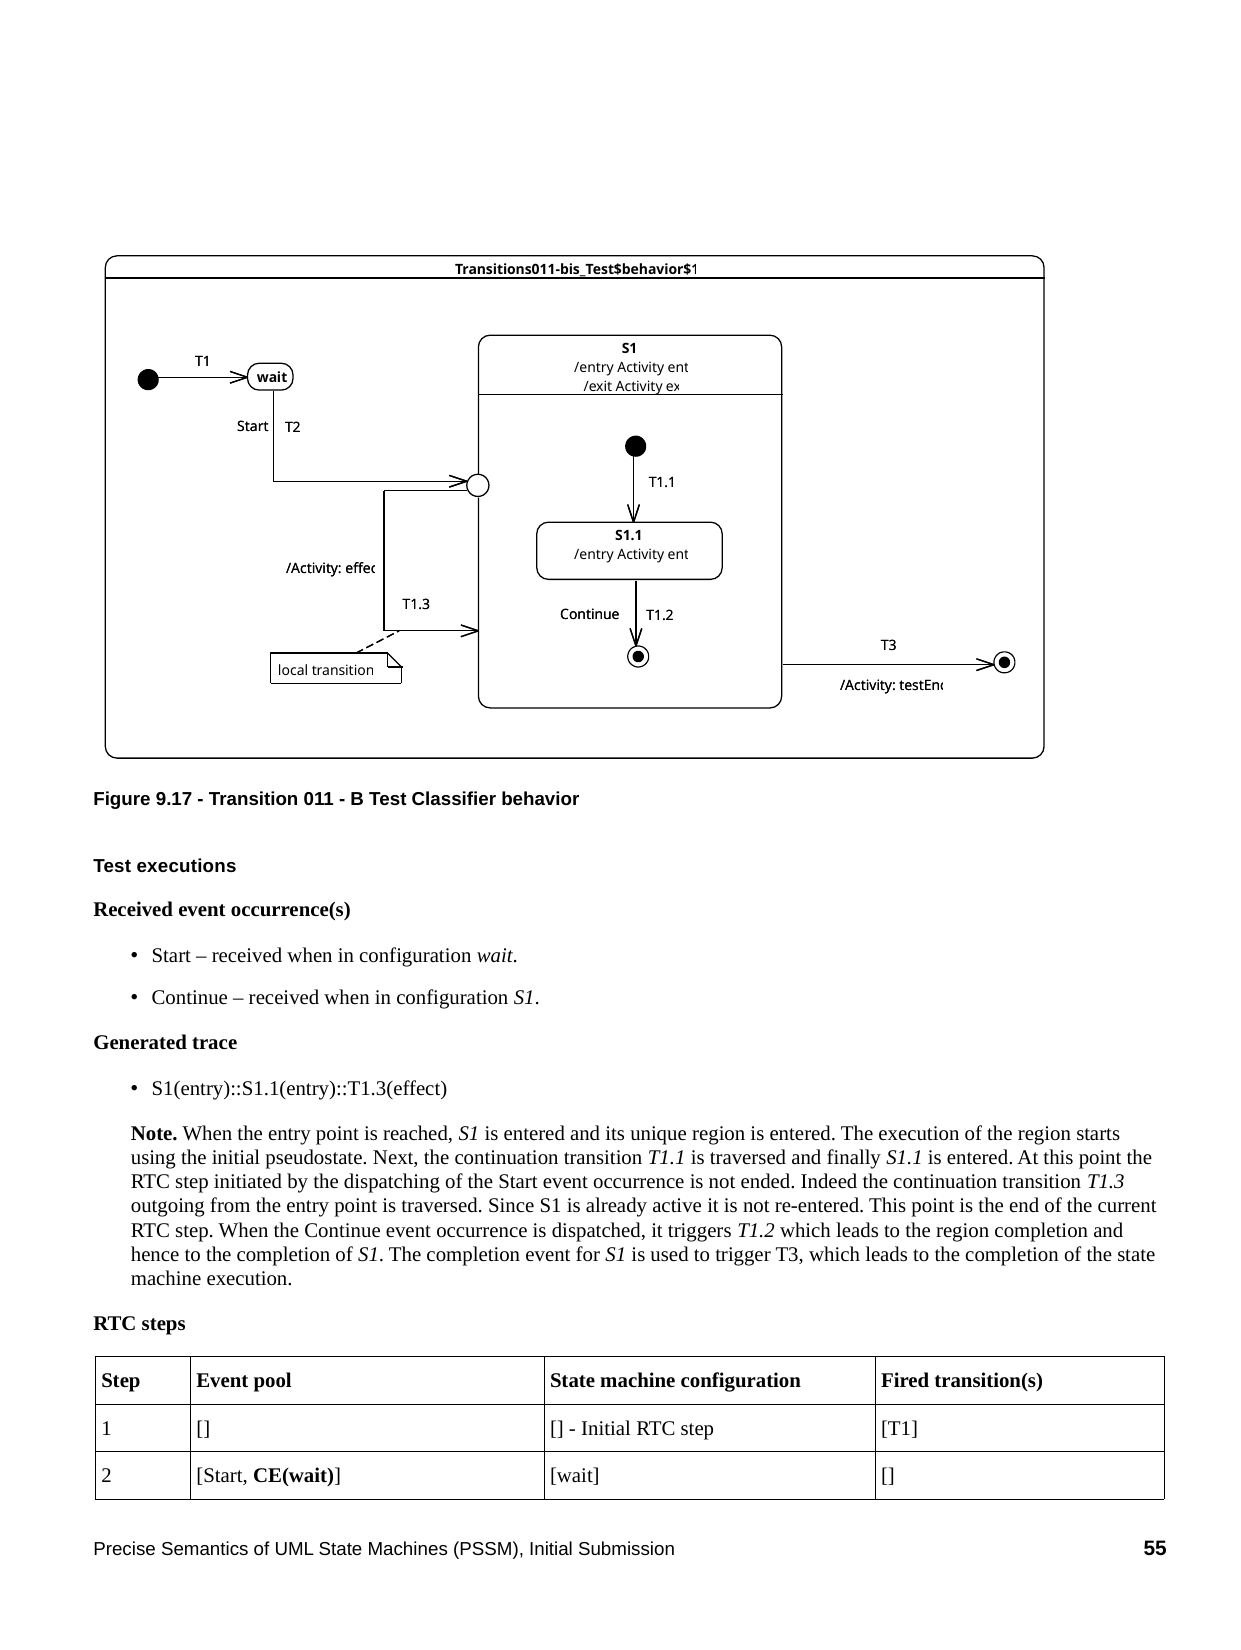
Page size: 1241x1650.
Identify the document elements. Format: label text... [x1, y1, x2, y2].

subtitle Test executions [93, 855, 1164, 876]
table_cell [] - Initial RTC step [545, 1405, 875, 1451]
text Figure 9.17 - Transition 011 - B Test Classifier behavior [93, 787, 1089, 809]
text RTC steps [93, 1311, 1164, 1335]
table_cell [T1] [876, 1405, 1164, 1451]
text Note. When the entry point is reached, S1 is entered and its unique region is entered. The execution of the region starts using the initial pseudostate. Next, the continuation transition T1.1 is traversed and finally S1.1 is entered. At this point the RTC step initiated by the dispatching of the Start event occurrence is not ended. Indeed the continuation transition T1.3 outgoing from the entry point is traversed. Since S1 is already active it is not re-entered. This point is the end of the current RTC step. When the Continue event occurrence is dispatched, it triggers T1.2 which leads to the region completion and hence to the completion of S1. The completion event for S1 is used to trigger T3, which leads to the completion of the state machine execution. [131, 1121, 1164, 1290]
table_cell [] [876, 1452, 1164, 1499]
text Generated trace [93, 1030, 1164, 1054]
table_cell [wait] [545, 1452, 875, 1499]
list S1(entry)::S1.1(entry)::T1.3(effect) [131, 1075, 1164, 1100]
table_header Fired transition(s) [876, 1357, 1164, 1403]
table_cell 2 [96, 1452, 190, 1499]
list Start – received when in configuration wait. [131, 942, 1164, 967]
table_cell [Start, CE(wait)] [191, 1452, 544, 1499]
table_header State machine configuration [545, 1357, 875, 1403]
list Continue – received when in configuration S1. [131, 984, 1164, 1009]
table_header Event pool [191, 1357, 544, 1403]
table_header Step [96, 1357, 190, 1403]
table_cell 1 [96, 1405, 190, 1451]
table_cell [] [191, 1405, 544, 1451]
text Received event occurrence(s) [93, 897, 1164, 921]
